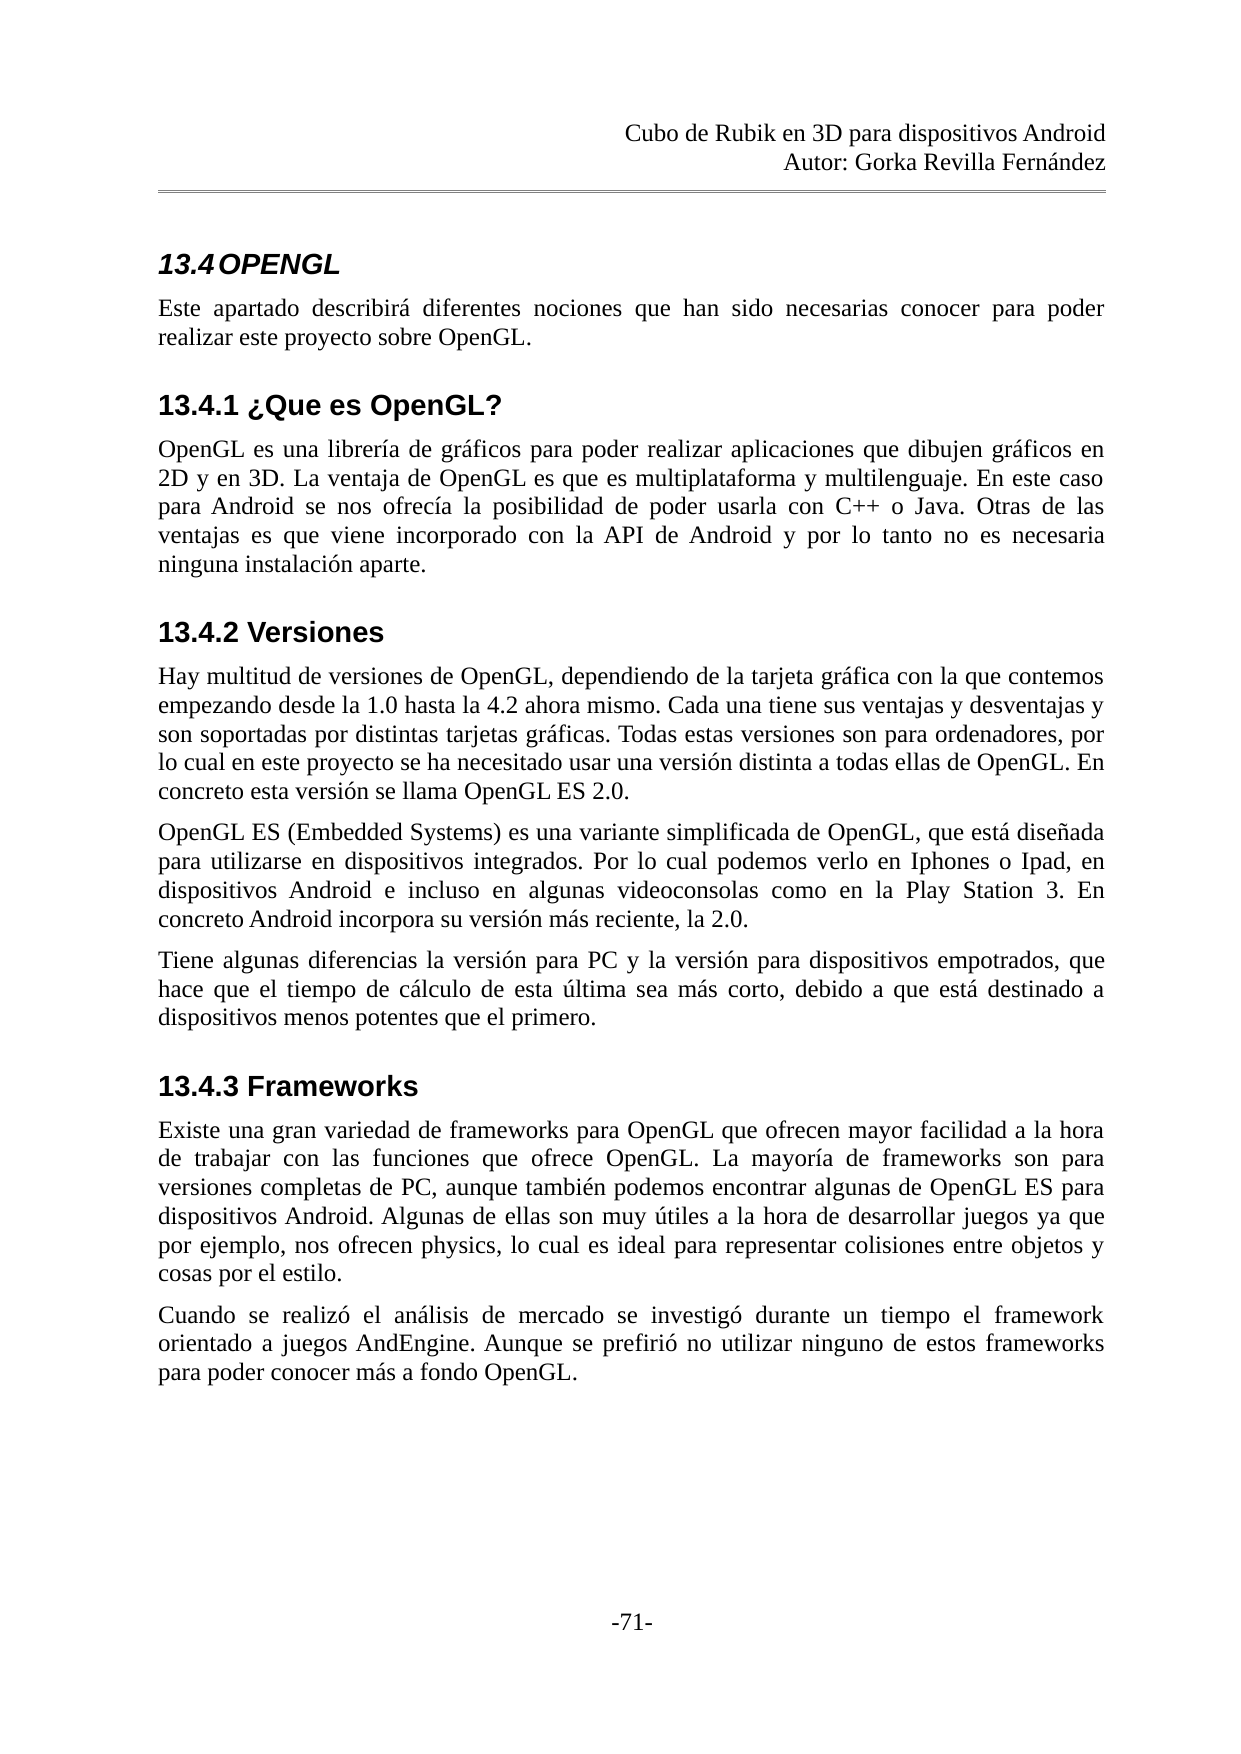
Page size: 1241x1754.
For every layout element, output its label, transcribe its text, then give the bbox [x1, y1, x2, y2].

text OpenGL es una librería de gráficos para poder realizar aplicaciones que dibujen gráficos en 2D y en 3D. La ventaja de OpenGL es que es multiplataforma y multilenguaje. En este caso para Android se nos ofrecía la posibilidad de poder usarla con C++ o Java. Otras de las ventajas es que viene incorporado con la API de Android y por lo tanto no es necesaria ninguna instalación aparte. [158, 434, 1106, 578]
text Este apartado describirá diferentes nociones que han sido necesarias conocer para poder realizar este proyecto sobre OpenGL. [158, 293, 1106, 350]
subtitle OPENGL [158, 247, 1106, 280]
subtitle Versiones [158, 615, 1106, 649]
subtitle ¿Que es OpenGL? [158, 388, 1106, 421]
text Cuando se realizó el análisis de mercado se investigó durante un tiempo el framework orientado a juegos AndEngine. Aunque se prefirió no utilizar ninguno de estos frameworks para poder conocer más a fondo OpenGL. [158, 1300, 1106, 1386]
subtitle Frameworks [158, 1069, 1106, 1102]
text OpenGL ES (Embedded Systems) es una variante simplificada de OpenGL, que está diseñada para utilizarse en dispositivos integrados. Por lo cual podemos verlo en Iphones o Ipad, en dispositivos Android e incluso en algunas videoconsolas como en la Play Station 3. En concreto Android incorpora su versión más reciente, la 2.0. [158, 817, 1106, 932]
text Existe una gran variedad de frameworks para OpenGL que ofrecen mayor facilidad a la hora de trabajar con las funciones que ofrece OpenGL. La mayoría de frameworks son para versiones completas de PC, aunque también podemos encontrar algunas de OpenGL ES para dispositivos Android. Algunas de ellas son muy útiles a la hora de desarrollar juegos ya que por ejemplo, nos ofrecen physics, lo cual es ideal para representar colisiones entre objetos y cosas por el estilo. [158, 1115, 1106, 1287]
text Hay multitud de versiones de OpenGL, dependiendo de la tarjeta gráfica con la que contemos empezando desde la 1.0 hasta la 4.2 ahora mismo. Cada una tiene sus ventajas y desventajas y son soportadas por distintas tarjetas gráficas. Todas estas versiones son para ordenadores, por lo cual en este proyecto se ha necesitado usar una versión distinta a todas ellas de OpenGL. En concreto esta versión se llama OpenGL ES 2.0. [158, 661, 1106, 805]
text Tiene algunas diferencias la versión para PC y la versión para dispositivos empotrados, que hace que el tiempo de cálculo de esta última sea más corto, debido a que está destinado a dispositivos menos potentes que el primero. [158, 945, 1106, 1031]
